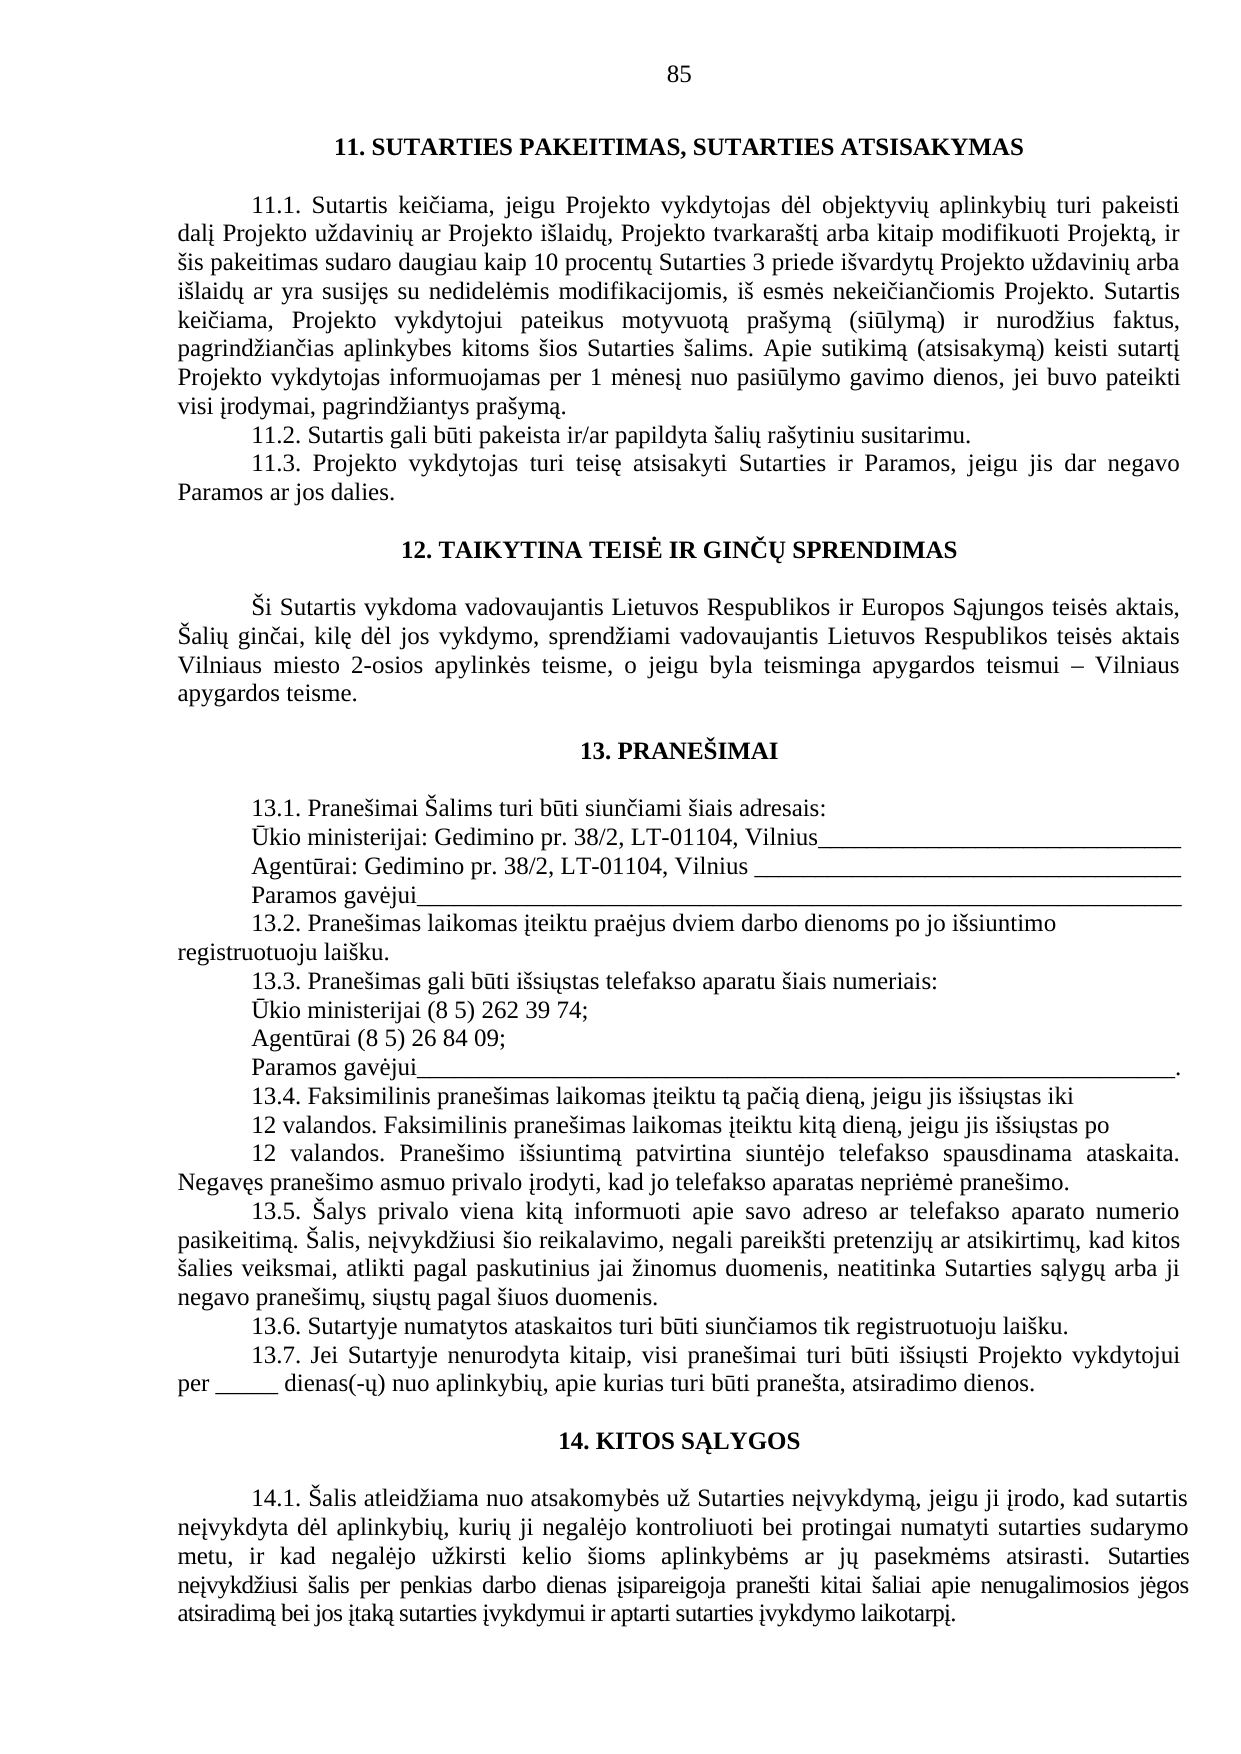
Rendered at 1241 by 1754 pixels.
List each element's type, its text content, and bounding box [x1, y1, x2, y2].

text 14.1. Šalis atleidžiama nuo atsakomybės už Sutarties neįvykdymą, jeigu ji įrodo, kad sutartis neįvykdyta dėl aplinkybių, kurių ji negalėjo kontroliuoti bei protingai numatyti sutarties sudarymo metu, ir kad negalėjo užkirsti kelio šioms aplinkybėms ar jų pasekmėms atsirasti. Sutarties neįvykdžiusi šalis per penkias darbo dienas įsipareigoja pranešti kitai šaliai apie nenugalimosios jėgos atsiradimą bei jos įtaką sutarties įvykdymui ir aptarti sutarties įvykdymo laikotarpį. [177, 1483, 1189, 1627]
text 12. TAIKYTINA TEISĖ IR GINČŲ SPRENDIMAS [177, 535, 1181, 563]
text 13.6. Sutartyje numatytos ataskaitos turi būti siunčiamos tik registruotuoju laišku. [177, 1311, 1181, 1340]
text 11.3. Projekto vykdytojas turi teisę atsisakyti Sutarties ir Paramos, jeigu jis dar negavo Paramos ar jos dalies. [177, 448, 1181, 506]
text 14. KITOS SĄLYGOS [177, 1426, 1181, 1455]
text 13.4. Faksimilinis pranešimas laikomas įteiktu tą pačią dieną, jeigu jis išsiųstas iki [177, 1081, 1181, 1110]
text 11.2. Sutartis gali būti pakeista ir/ar papildyta šalių rašytiniu susitarimu. [177, 420, 1181, 448]
text 13.7. Jei Sutartyje nenurodyta kitaip, visi pranešimai turi būti išsiųsti Projekto vykdytojui per _____ dienas(-ų) nuo aplinkybių, apie kurias turi būti pranešta, atsiradimo dienos. [177, 1340, 1181, 1397]
text Ūkio ministerijai (8 5) 262 39 74; [177, 995, 1181, 1023]
text Ši Sutartis vykdoma vadovaujantis Lietuvos Respublikos ir Europos Sąjungos teisės aktais, Šalių ginčai, kilę dėl jos vykdymo, sprendžiami vadovaujantis Lietuvos Respublikos teisės aktais Vilniaus miesto 2-osios apylinkės teisme, o jeigu byla teisminga apygardos teismui – Vilniaus apygardos teisme. [177, 592, 1181, 707]
text 13. PRANEŠIMAI [177, 736, 1181, 765]
text 13.1. Pranešimai Šalims turi būti siunčiami šiais adresais: [177, 793, 1181, 822]
text Paramos gavėjui . [177, 1052, 1181, 1081]
text 13.5. Šalys privalo viena kitą informuoti apie savo adreso ar telefakso aparato numerio pasikeitimą. Šalis, neįvykdžiusi šio reikalavimo, negali pareikšti pretenzijų ar atsikirtimų, kad kitos šalies veiksmai, atlikti pagal paskutinius jai žinomus duomenis, neatitinka Sutarties sąlygų arba ji negavo pranešimų, siųstų pagal šiuos duomenis. [177, 1196, 1181, 1311]
text Ūkio ministerijai: Gedimino pr. 38/2, LT-01104, Vilnius [177, 822, 1181, 851]
text 11.1. Sutartis keičiama, jeigu Projekto vykdytojas dėl objektyvių aplinkybių turi pakeisti dalį Projekto uždavinių ar Projekto išlaidų, Projekto tvarkaraštį arba kitaip modifikuoti Projektą, ir šis pakeitimas sudaro daugiau kaip 10 procentų Sutarties 3 priede išvardytų Projekto uždavinių arba išlaidų ar yra susijęs su nedidelėmis modifikacijomis, iš esmės nekeičiančiomis Projekto. Sutartis keičiama, Projekto vykdytojui pateikus motyvuotą prašymą (siūlymą) ir nurodžius faktus, pagrindžiančias aplinkybes kitoms šios Sutarties šalims. Apie sutikimą (atsisakymą) keisti sutartį Projekto vykdytojas informuojamas per 1 mėnesį nuo pasiūlymo gavimo dienos, jei buvo pateikti visi įrodymai, pagrindžiantys prašymą. [177, 190, 1181, 420]
text Agentūrai: Gedimino pr. 38/2, LT-01104, Vilnius [177, 851, 1181, 880]
text 12 valandos. Pranešimo išsiuntimą patvirtina siuntėjo telefakso spausdinama ataskaita. Negavęs pranešimo asmuo privalo įrodyti, kad jo telefakso aparatas nepriėmė pranešimo. [177, 1138, 1181, 1196]
text Agentūrai (8 5) 26 84 09; [177, 1023, 1181, 1052]
text 13.2. Pranešimas laikomas įteiktu praėjus dviem darbo dienoms po jo išsiuntimo registruotuoju laišku. [177, 908, 1181, 966]
text 12 valandos. Faksimilinis pranešimas laikomas įteiktu kitą dieną, jeigu jis išsiųstas po [177, 1110, 1181, 1138]
text 13.3. Pranešimas gali būti išsiųstas telefakso aparatu šiais numeriais: [177, 966, 1181, 995]
text Paramos gavėjui [177, 880, 1181, 908]
text 11. SUTARTIES PAKEITIMAS, SUTARTIES ATSISAKYMAS [177, 132, 1181, 161]
